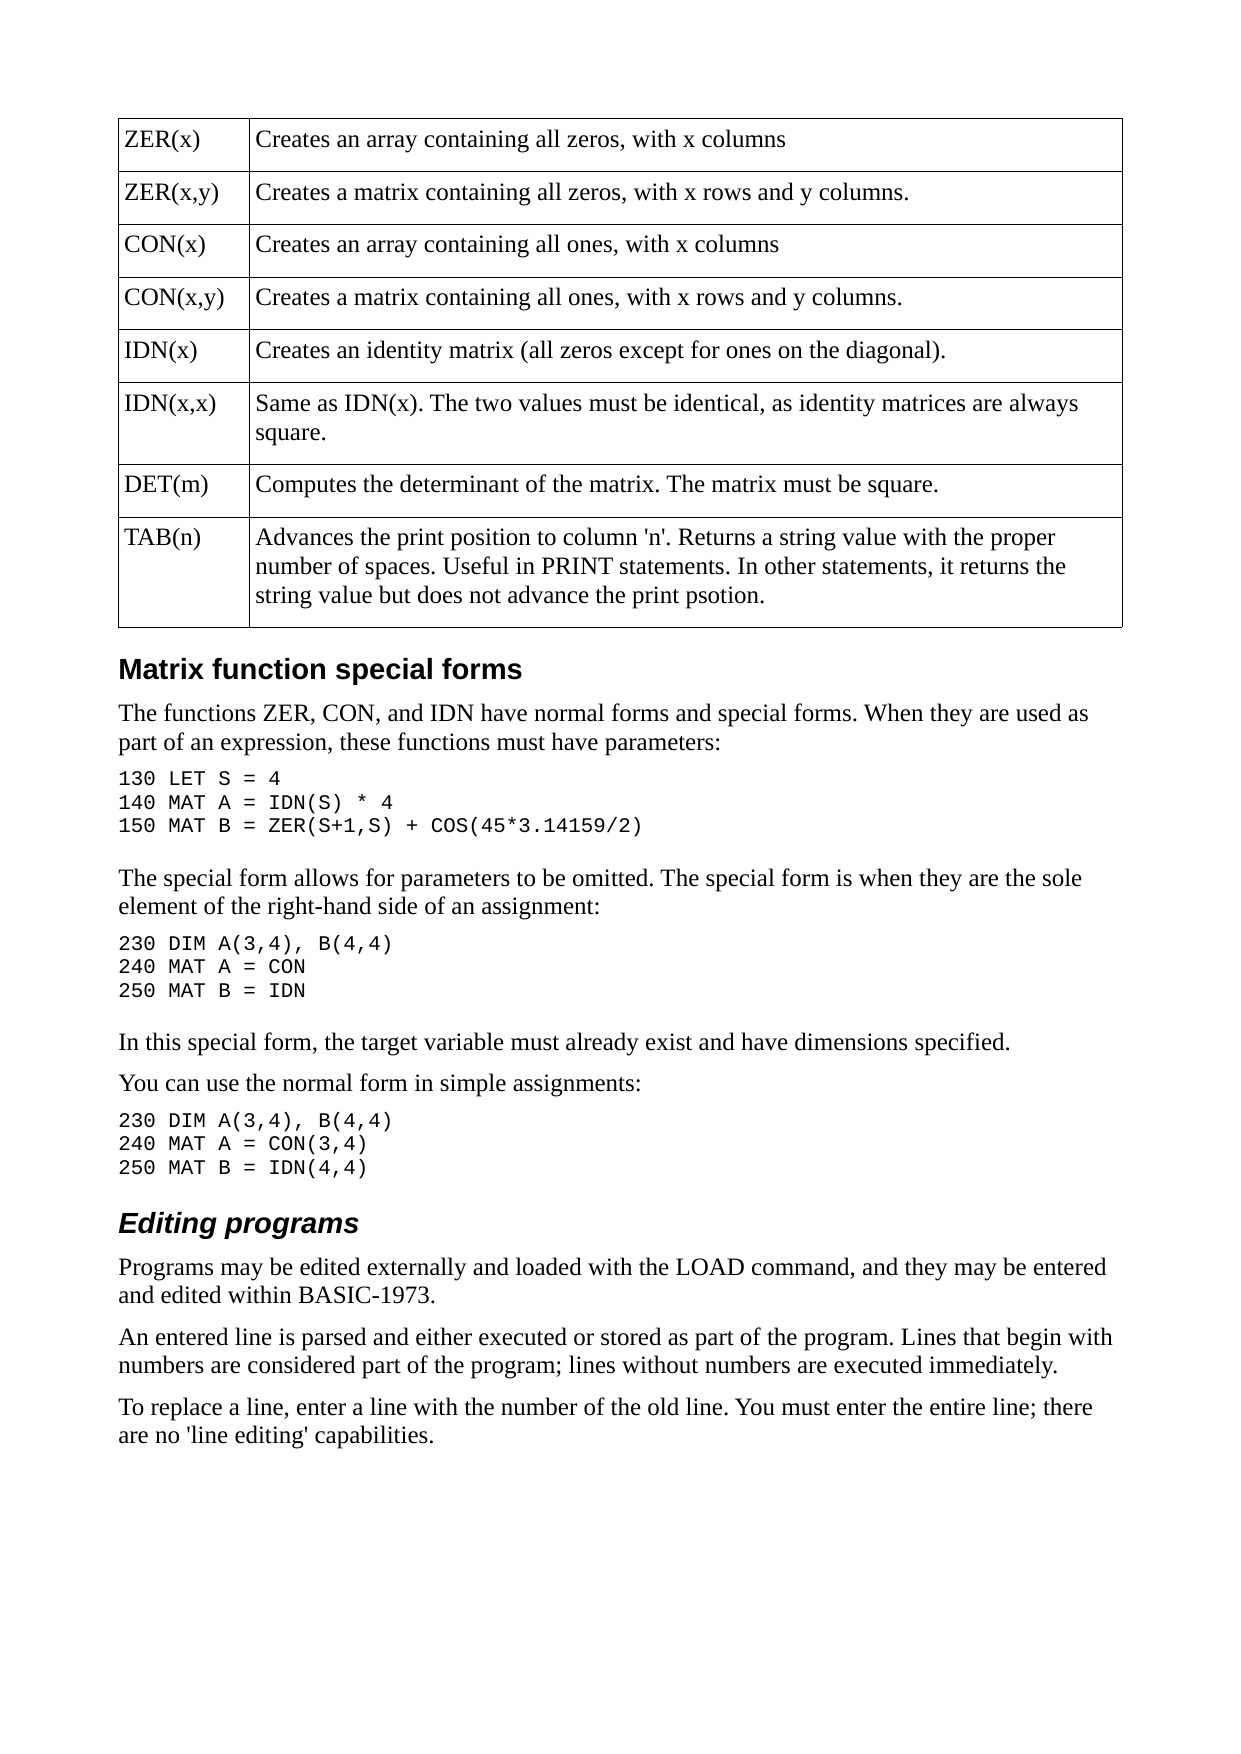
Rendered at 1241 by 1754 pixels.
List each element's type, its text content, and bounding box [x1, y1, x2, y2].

text The functions ZER, CON, and IDN have normal forms and special forms. When they are used as part of an expression, these functions must have parameters: [118, 698, 1122, 756]
text The special form allows for parameters to be omitted. The special form is when they are the sole element of the right-hand side of an assignment: [118, 863, 1122, 920]
text 230 DIM A(3,4), B(4,4) [118, 933, 1122, 956]
table_cell Advances the print position to column 'n'. Returns a string value with the proper number of spaces. Useful in PRINT statements. In other statements, it returns the string value but does not advance the print psotion. [250, 518, 1122, 627]
table_cell Computes the determinant of the matrix. The matrix must be square. [250, 465, 1122, 517]
text Programs may be edited externally and loaded with the LOAD command, and they may be entered and edited within BASIC-1973. [118, 1252, 1122, 1309]
text 140 MAT A = IDN(S) * 4 [118, 792, 1122, 815]
table_cell CON(x,y) [119, 278, 249, 329]
text 250 MAT B = IDN [118, 980, 1122, 1003]
text 150 MAT B = ZER(S+1,S) + COS(45*3.14159/2) [118, 815, 1122, 839]
text In this special form, the target variable must already exist and have dimensions specified. [118, 1027, 1122, 1056]
text 240 MAT A = CON [118, 956, 1122, 980]
table_cell Same as IDN(x). The two values must be identical, as identity matrices are always square. [250, 383, 1122, 464]
table_cell IDN(x,x) [119, 383, 249, 464]
table_cell Creates an array containing all zeros, with x columns [250, 119, 1122, 171]
text 240 MAT A = CON(3,4) [118, 1133, 1122, 1157]
table_cell Creates a matrix containing all zeros, with x rows and y columns. [250, 172, 1122, 224]
table_cell Creates a matrix containing all ones, with x rows and y columns. [250, 278, 1122, 329]
table_cell ZER(x,y) [119, 172, 249, 224]
text 230 DIM A(3,4), B(4,4) [118, 1110, 1122, 1133]
table_cell TAB(n) [119, 518, 249, 627]
table_cell CON(x) [119, 225, 249, 277]
table_cell Creates an identity matrix (all zeros except for ones on the diagonal). [250, 330, 1122, 382]
table_cell ZER(x) [119, 119, 249, 171]
text 130 LET S = 4 [118, 768, 1122, 792]
text An entered line is parsed and either executed or stored as part of the program. Lines that begin with numbers are considered part of the program; lines without numbers are executed immediately. [118, 1322, 1122, 1379]
text 250 MAT B = IDN(4,4) [118, 1157, 1122, 1181]
table_cell Creates an array containing all ones, with x columns [250, 225, 1122, 277]
subtitle Editing programs [118, 1206, 1122, 1239]
text You can use the normal form in simple assignments: [118, 1068, 1122, 1097]
table_cell DET(m) [119, 465, 249, 517]
table_cell IDN(x) [119, 330, 249, 382]
text To replace a line, enter a line with the number of the old line. You must enter the entire line; there are no 'line editing' capabilities. [118, 1392, 1122, 1449]
subtitle Matrix function special forms [118, 652, 1122, 686]
